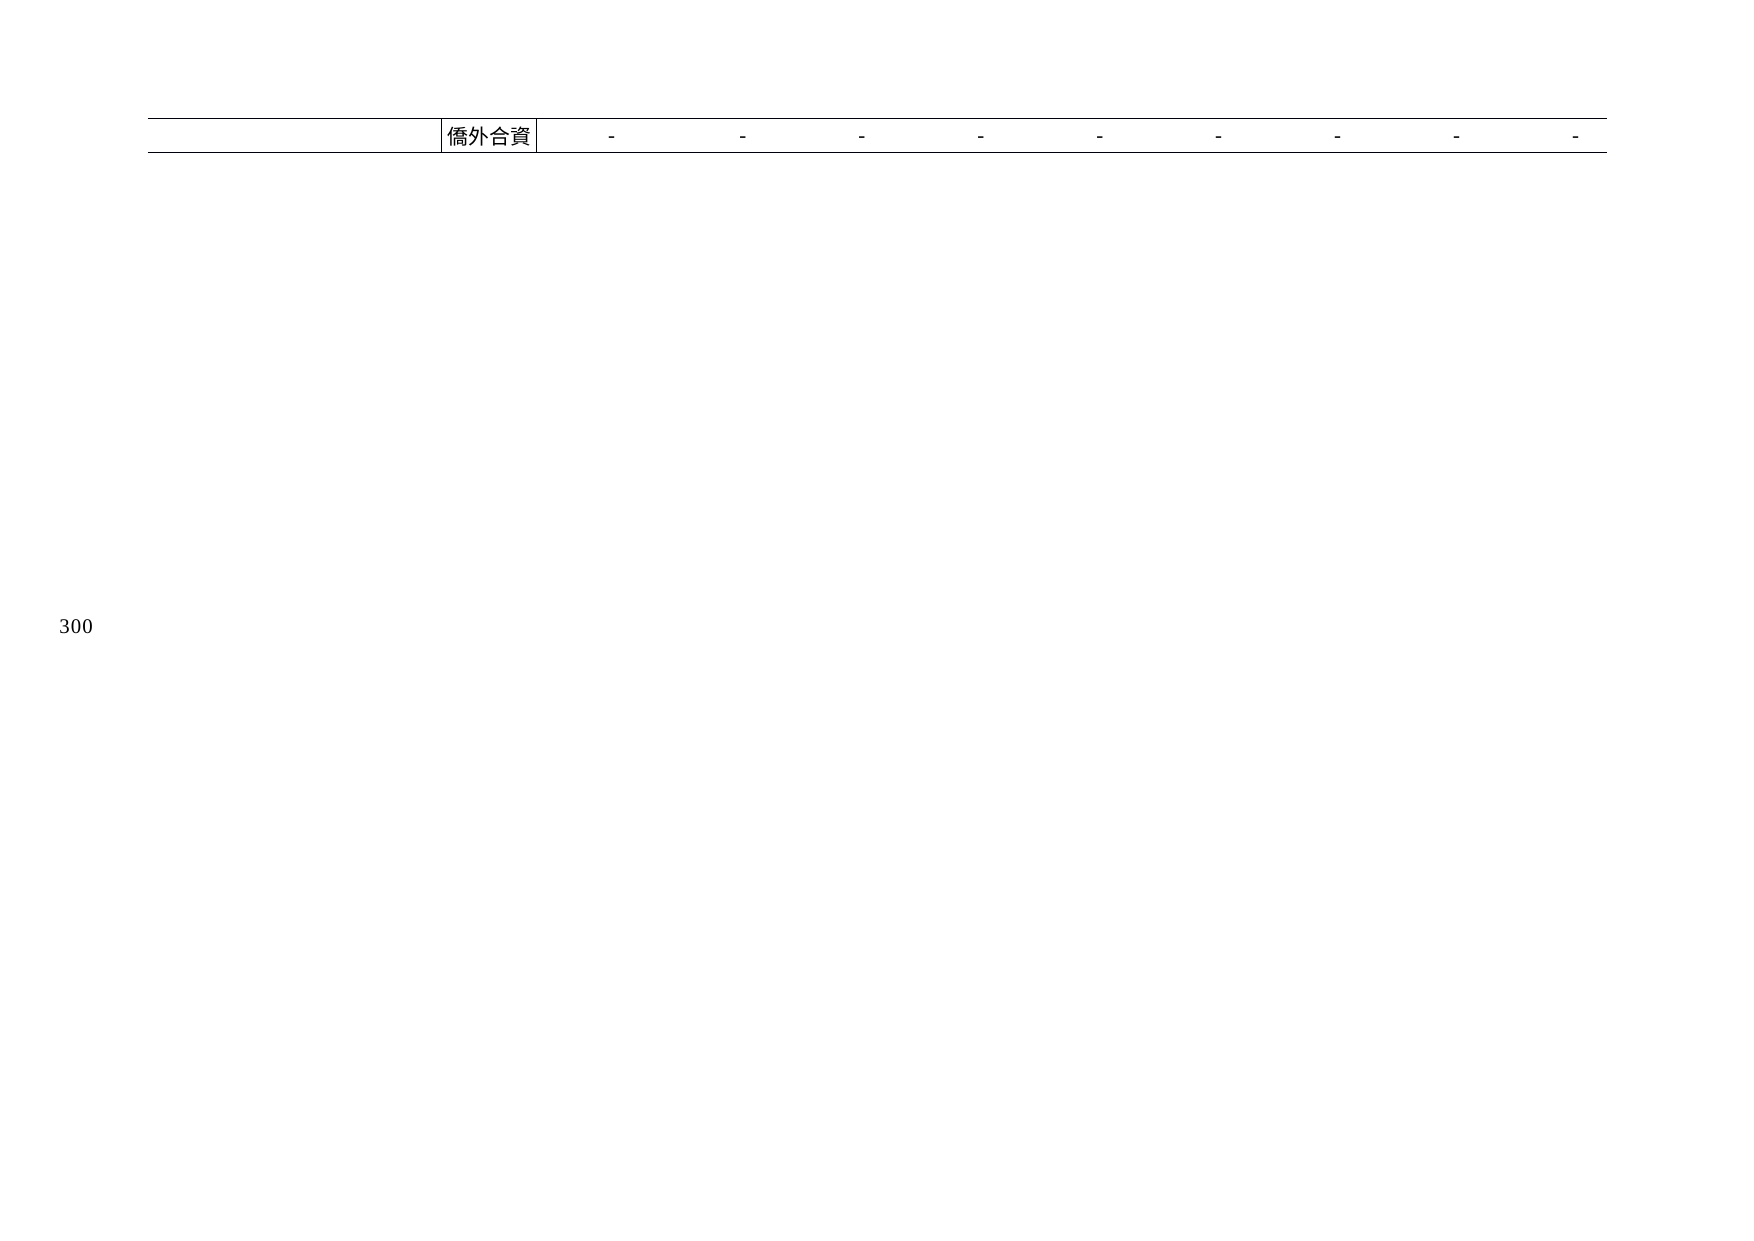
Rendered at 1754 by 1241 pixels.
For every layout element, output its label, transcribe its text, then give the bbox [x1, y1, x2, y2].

table_cell [148, 119, 441, 152]
table_cell - [1250, 119, 1369, 152]
table_cell - [1369, 119, 1488, 152]
table_cell - [774, 119, 893, 152]
table_cell - [893, 119, 1012, 152]
table_cell - [1012, 119, 1131, 152]
table_cell - [1488, 119, 1607, 152]
table_cell - [537, 119, 655, 152]
table_cell - [1131, 119, 1250, 152]
table_cell 僑外合資 [442, 119, 536, 152]
table_cell - [655, 119, 774, 152]
